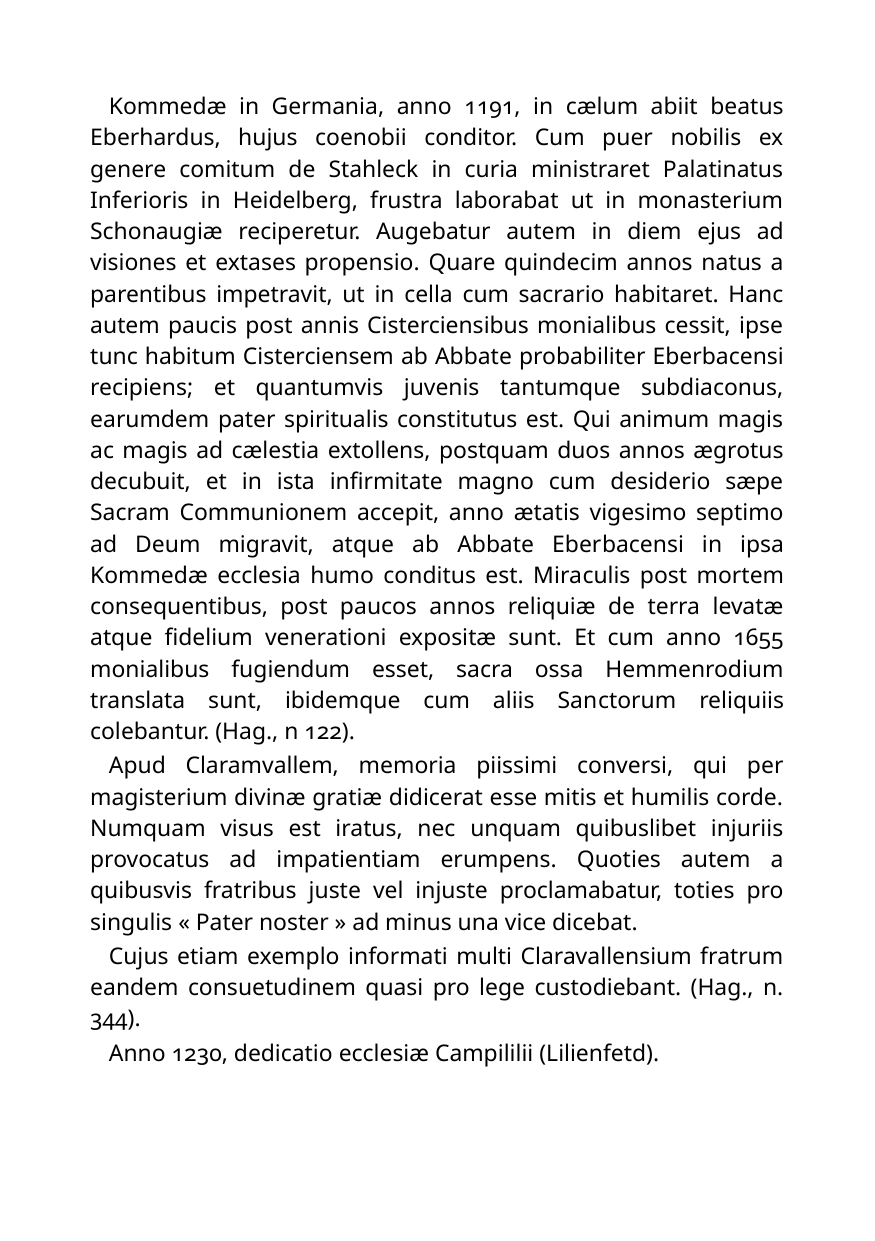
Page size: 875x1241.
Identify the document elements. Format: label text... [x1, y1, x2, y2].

text Anno 1230, dedicatio ecclesiæ Campililii (Lilienfetd). [90, 1037, 784, 1068]
text Cujus etiam exemplo informati multi Claravallensium fratrum eandem consuetudinem quasi pro lege custodiebant. (Hag., n. 344). [90, 940, 784, 1033]
text Kommedæ in Germania, anno 1191, in cælum abiit beatus Eberhardus, hujus coenobii conditor. Cum puer nobilis ex genere comitum de Stahleck in curia ministraret Palatinatus Inferioris in Heidelberg, frustra laborabat ut in monasterium Schonaugiæ reciperetur. Augebatur autem in diem ejus ad visiones et extases propensio. Quare quindecim annos natus a parentibus impetravit, ut in cella cum sacrario habitaret. Hanc autem paucis post annis Cisterciensibus monialibus cessit, ipse tunc habitum Cisterciensem ab Abbate probabiliter Eberbacensi recipiens; et quantumvis juvenis tantumque subdiaconus, earumdem pater spiritualis constitutus est. Qui animum magis ac magis ad cælestia extollens, postquam duos annos ægrotus decubuit, et in ista infirmitate magno cum desiderio sæpe Sacram Communionem accepit, anno ætatis vigesimo septimo ad Deum migravit, atque ab Abbate Eber­bacensi in ipsa Kommedæ ecclesia humo conditus est. Mira­culis post mortem consequentibus, post paucos annos reliquiæ de terra levatæ atque fidelium venerationi expositæ sunt. Et cum anno 1655 monialibus fugiendum esset, sacra ossa Hemmenrodium translata sunt, ibidemque cum aliis San­ctorum reliquiis colebantur. (Hag., n 122). [90, 90, 784, 746]
text Apud Claramvallem, memoria piissimi conversi, qui per magisterium divinæ gratiæ didicerat esse mitis et humilis corde. Numquam visus est iratus, nec unquam quibuslibet injuriis provocatus ad impatientiam erumpens. Quoties autem a quibusvis fratribus juste vel injuste proclamabatur, toties pro singulis « Pater noster » ad minus una vice dicebat. [90, 749, 784, 937]
